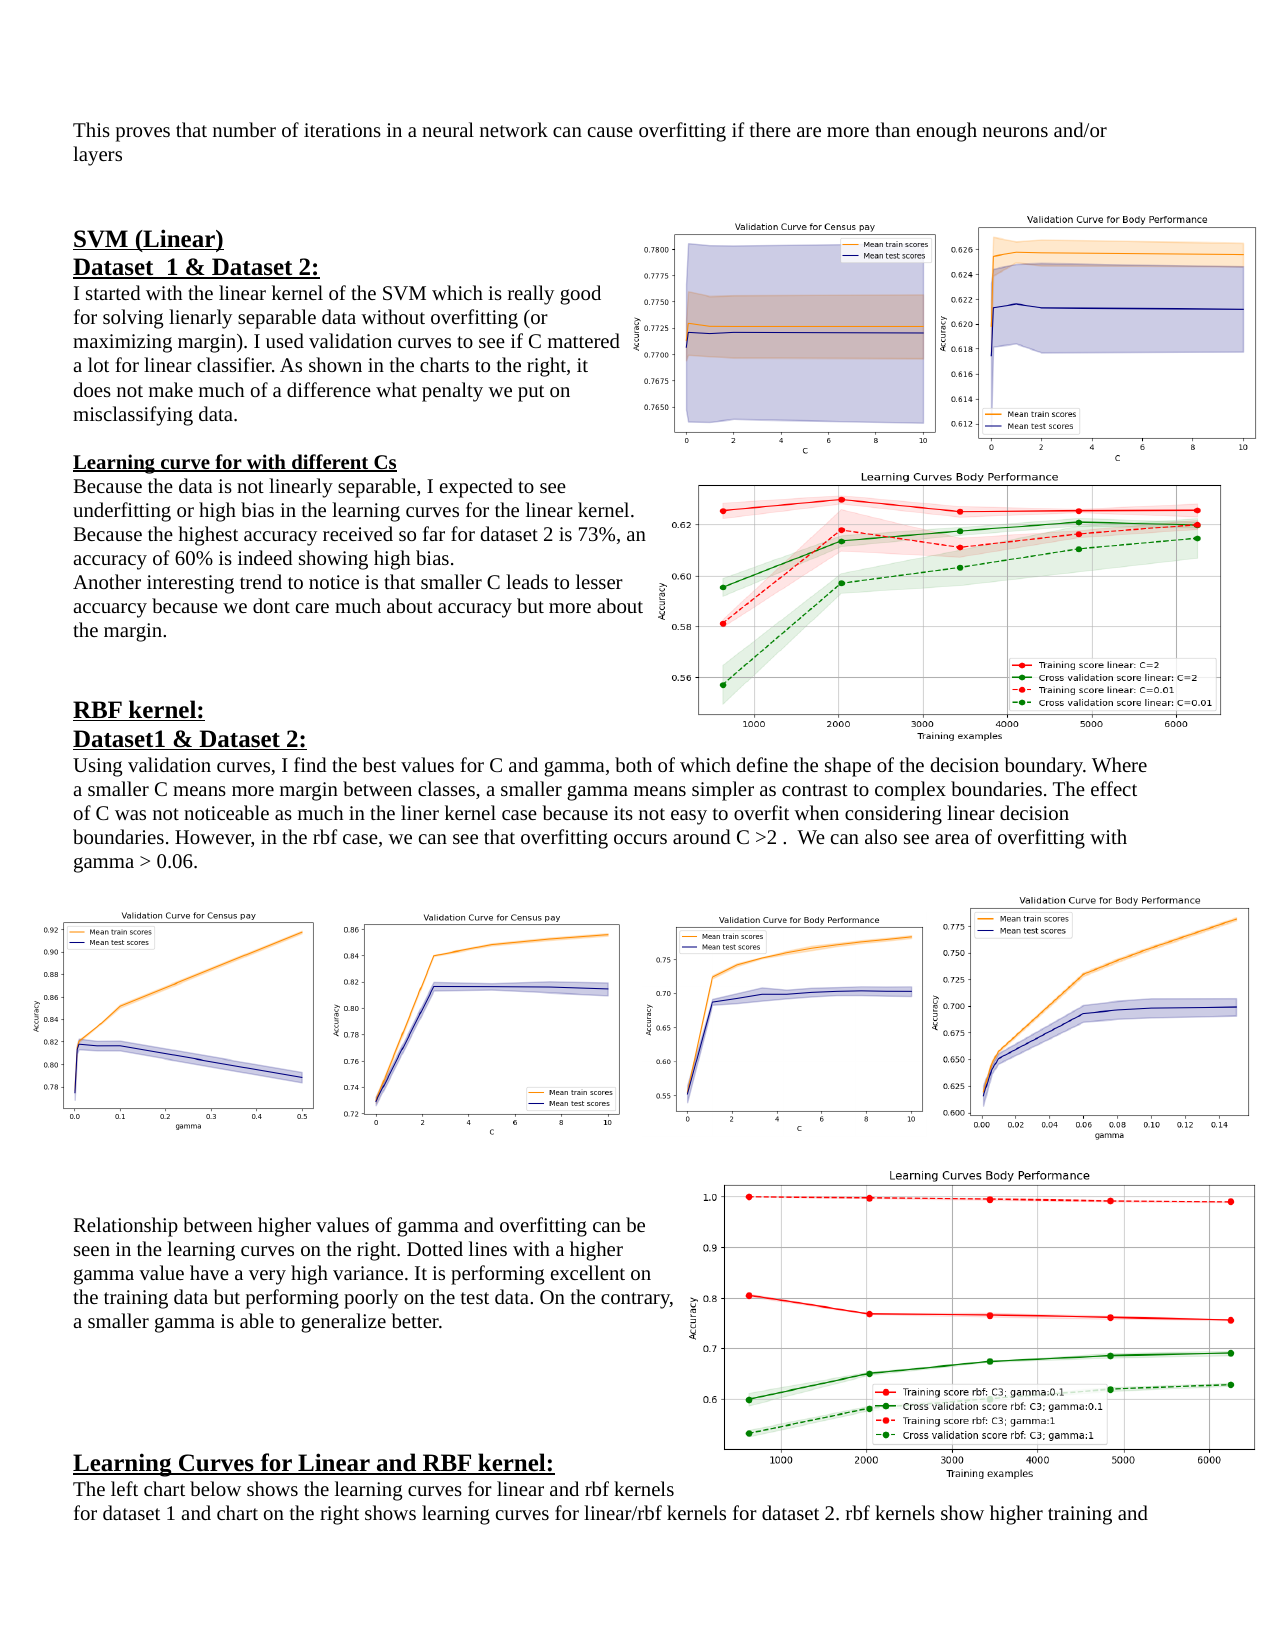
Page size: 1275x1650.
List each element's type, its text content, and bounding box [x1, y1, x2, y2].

picture [28, 907, 318, 1135]
text The left chart below shows the learning curves for linear and rbf kernels for dataset 1 and chart on the right shows learning curves for linear/rbf kernels for dataset 2. rbf kernels show higher training and [73, 1477, 1158, 1525]
text Learning curve for with different Cs [73, 450, 934, 474]
picture [641, 891, 1254, 1145]
text Dataset 1 & Dataset 2: [73, 252, 628, 281]
picture [628, 210, 1261, 746]
text Relationship between higher values of gamma and overfitting can be seen in the learning curves on the right. Dotted lines with a higher gamma value have a very high variance. It is performing excellent on the training data but performing poorly on the test data. On the contrary, a smaller gamma is able to generalize better. [73, 1213, 682, 1333]
text Dataset1 & Dataset 2: [73, 724, 1158, 752]
text RBF kernel: [73, 695, 651, 724]
text Another interesting trend to notice is that smaller C leads to lesser accuarcy because we dont care much about accuracy but more about the margin. [73, 570, 651, 642]
text Using validation curves, I find the best values for C and gamma, both of which define the shape of the decision boundary. Where a smaller C means more margin between classes, a smaller gamma means simpler as contrast to complex boundaries. The effect of C was not noticeable as much in the liner kernel case because its not easy to overfit when considering linear decision boundaries. However, in the rbf case, we can see that overfitting occurs around C >2 . We can also see area of overfitting with gamma > 0.06. [73, 752, 1158, 873]
text This proves that number of iterations in a neural network can cause overfitting if there are more than enough neurons and/or layers [73, 118, 1158, 166]
picture [682, 1164, 1261, 1485]
text SVM (Linear) [73, 224, 628, 252]
text Learning Curves for Linear and RBF kernel: [73, 1448, 682, 1477]
picture [328, 909, 624, 1141]
text Because the data is not linearly separable, I expected to see underfitting or high bias in the learning curves for the linear kernel. Because the highest accuracy received so far for dataset 2 is 73%, an accuracy of 60% is indeed showing high bias. [73, 474, 651, 570]
text I started with the linear kernel of the SVM which is really good for solving lienarly separable data without overfitting (or maximizing margin). I used validation curves to see if C mattered a lot for linear classifier. As shown in the charts to the right, it does not make much of a difference what penalty we put on misclassifying data. [73, 281, 628, 426]
